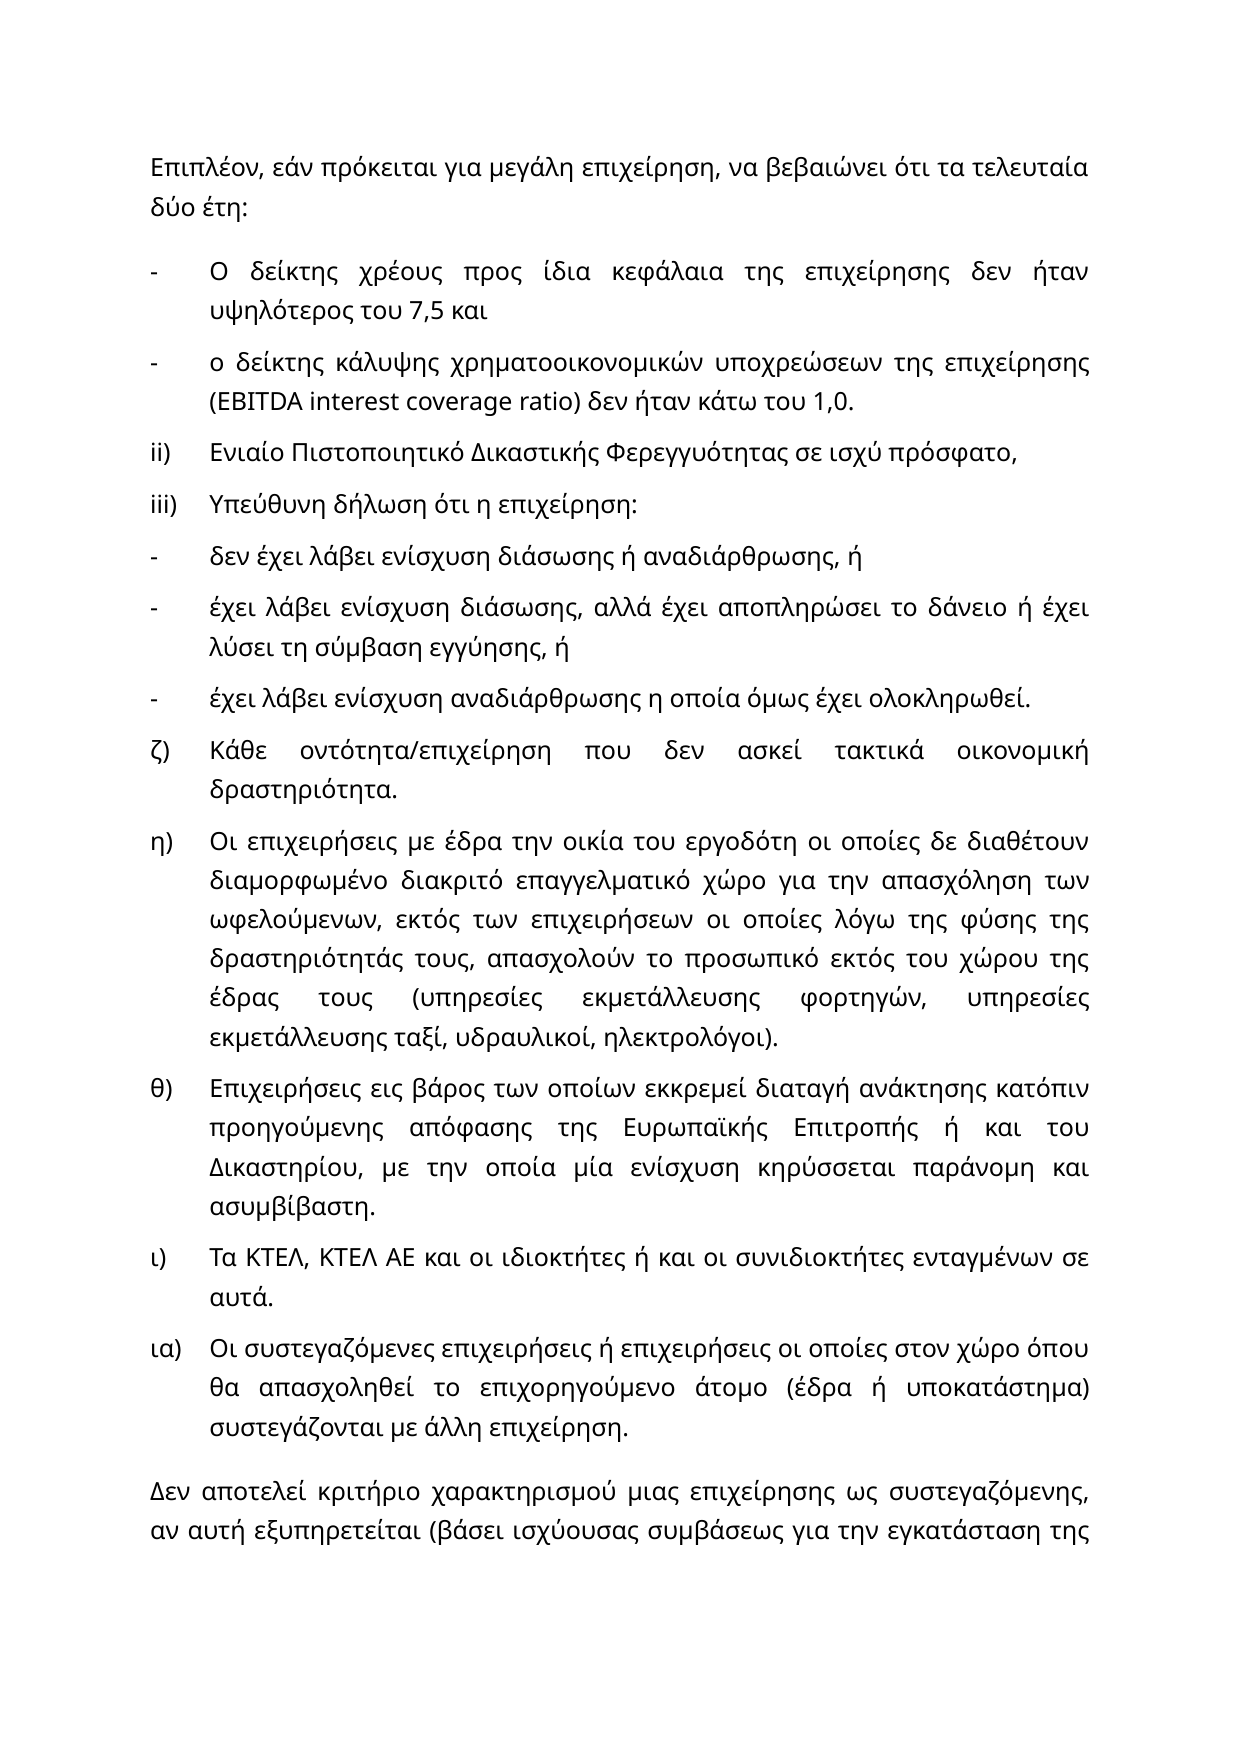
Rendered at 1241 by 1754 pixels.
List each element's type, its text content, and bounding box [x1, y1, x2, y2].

list - ο δείκτης κάλυψης χρηματοοικονομικών υποχρεώσεων της επιχείρησης (EBITDA interest coverage ratio) δεν ήταν κάτω του 1,0. [150, 344, 1090, 417]
list ζ) Κάθε οντότητα/επιχείρηση που δεν ασκεί τακτικά οικονομική δραστηριότητα. [150, 732, 1090, 806]
text Δεν αποτελεί κριτήριο χαρακτηρισμού μιας επιχείρησης ως συστεγαζόμενης, αν αυτή εξυπηρετείται (βάσει ισχύουσας συμβάσεως για την εγκατάσταση της [150, 1473, 1090, 1547]
list - έχει λάβει ενίσχυση αναδιάρθρωσης η οποία όμως έχει ολοκληρωθεί. [150, 681, 1090, 715]
list iii) Υπεύθυνη δήλωση ότι η επιχείρηση: [150, 487, 1090, 521]
text Επιπλέον, εάν πρόκειται για μεγάλη επιχείρηση, να βεβαιώνει ότι τα τελευταία δύο έτη: [150, 150, 1090, 223]
list - έχει λάβει ενίσχυση διάσωσης, αλλά έχει αποπληρώσει το δάνειο ή έχει λύσει τη σύμβαση εγγύησης, ή [150, 590, 1090, 663]
list - Ο δείκτης χρέους προς ίδια κεφάλαια της επιχείρησης δεν ήταν υψηλότερος του 7,5 και [150, 253, 1090, 327]
list - δεν έχει λάβει ενίσχυση διάσωσης ή αναδιάρθρωσης, ή [150, 538, 1090, 572]
list η) Οι επιχειρήσεις με έδρα την οικία του εργοδότη οι οποίες δε διαθέτουν διαμορφωμένο διακριτό επαγγελματικό χώρο για την απασχόληση των ωφελούμενων, εκτός των επιχειρήσεων οι οποίες λόγω της φύσης της δραστηριότητάς τους, απασχολούν το προσωπικό εκτός του χώρου της έδρας τους (υπηρεσίες εκμετάλλευσης φορτηγών, υπηρεσίες εκμετάλλευσης ταξί, υδραυλικοί, ηλεκτρολόγοι). [150, 823, 1090, 1053]
list ii) Ενιαίο Πιστοποιητικό Δικαστικής Φερεγγυότητας σε ισχύ πρόσφατο, [150, 435, 1090, 469]
list ι) Τα ΚΤΕΛ, ΚΤΕΛ ΑΕ και οι ιδιοκτήτες ή και οι συνιδιοκτήτες ενταγμένων σε αυτά. [150, 1240, 1090, 1313]
list θ) Επιχειρήσεις εις βάρος των οποίων εκκρεμεί διαταγή ανάκτησης κατόπιν προηγούμενης απόφασης της Ευρωπαϊκής Επιτροπής ή και του Δικαστηρίου, με την οποία μία ενίσχυση κηρύσσεται παράνομη και ασυμβίβαστη. [150, 1071, 1090, 1222]
list ια) Οι συστεγαζόμενες επιχειρήσεις ή επιχειρήσεις οι οποίες στον χώρο όπου θα απασχοληθεί το επιχορηγούμενο άτομο (έδρα ή υποκατάστημα) συστεγάζονται με άλλη επιχείρηση. [150, 1331, 1090, 1443]
